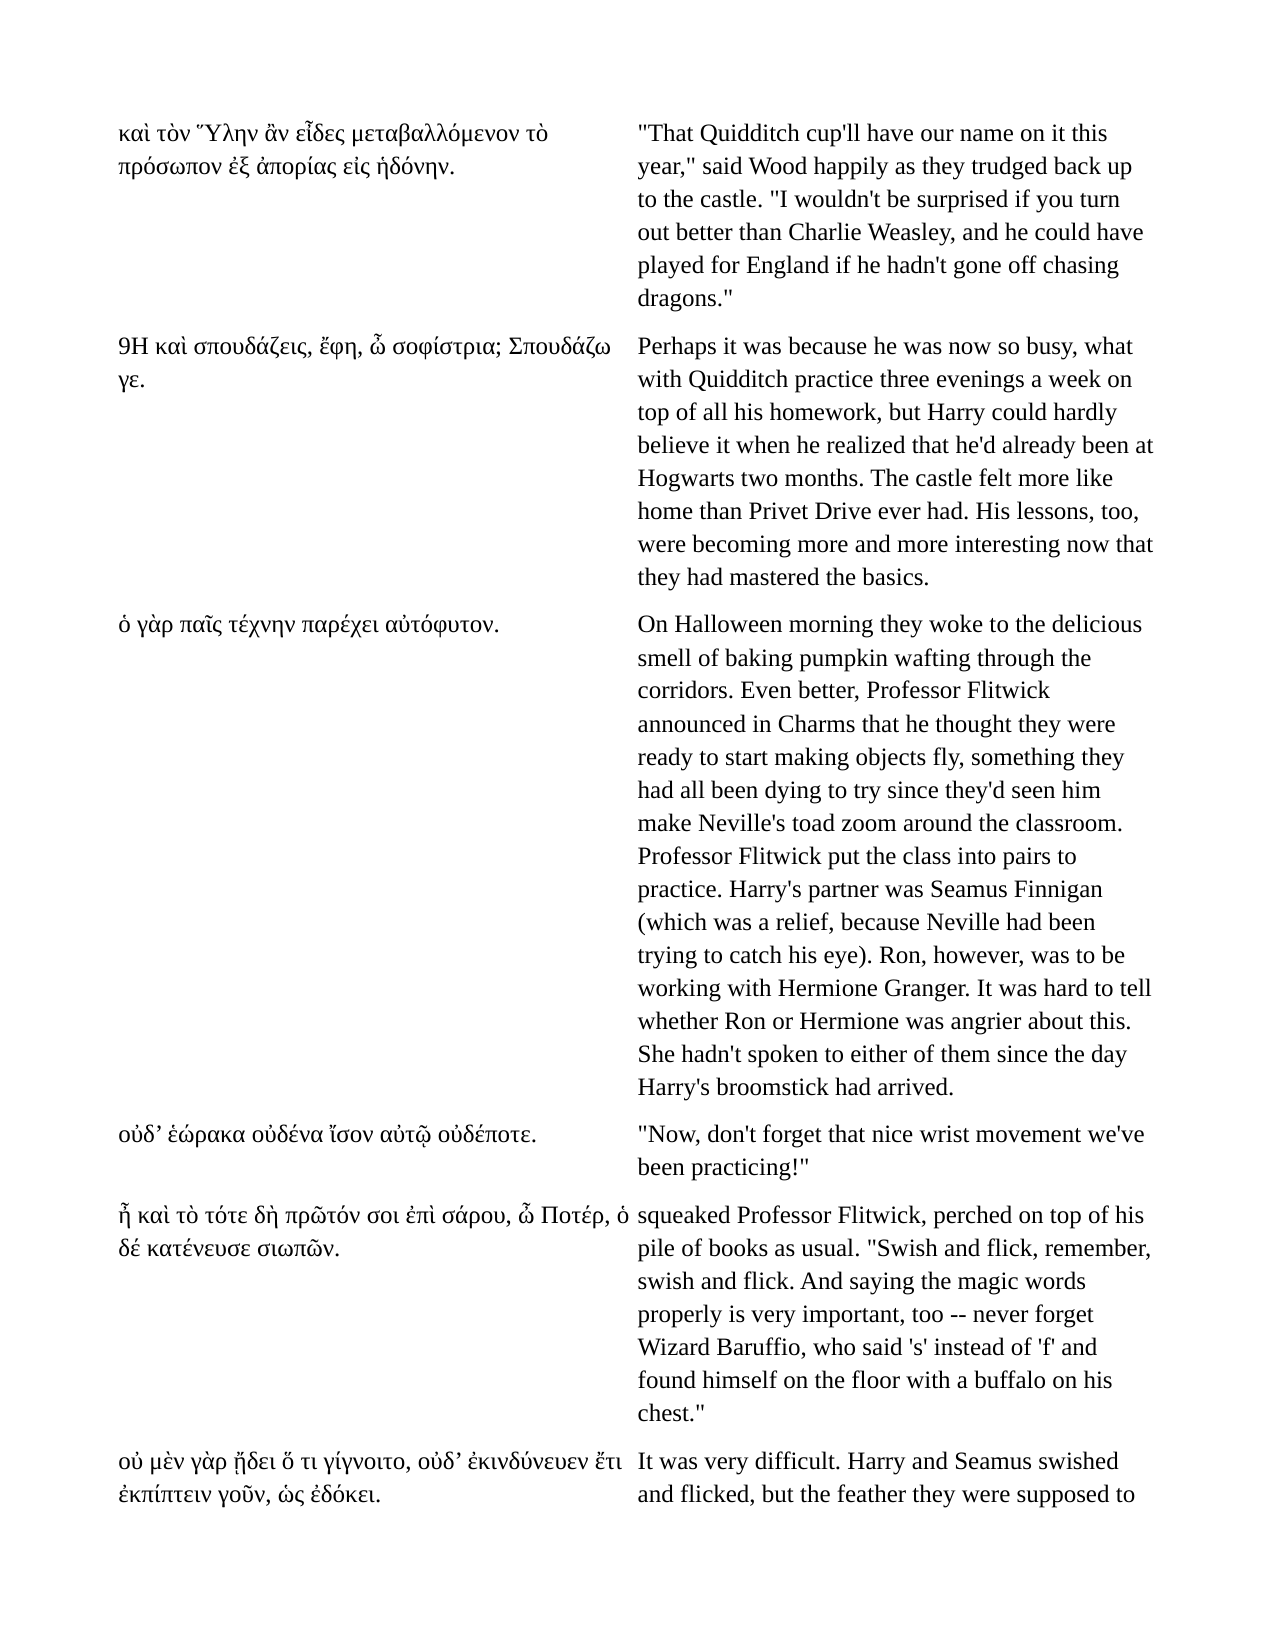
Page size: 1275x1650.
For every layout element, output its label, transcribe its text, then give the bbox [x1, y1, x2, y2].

table_cell "Now, don't forget that nice wrist movement we've been practicing!" [638, 1120, 1157, 1200]
table_cell On Halloween morning they woke to the delicious smell of baking pumpkin wafting through the corridors. Even better, Professor Flitwick announced in Charms that he thought they were ready to start making objects fly, something they had all been dying to try since they'd seen him make Neville's toad zoom around the classroom. Professor Flitwick put the class into pairs to practice. Harry's partner was Seamus Finnigan (which was a relief, because Neville had been trying to catch his eye). Ron, however, was to be working with Hermione Granger. It was hard to tell whether Ron or Hermione was angrier about this. She hadn't spoken to either of them since the day Harry's broomstick had arrived. [638, 610, 1157, 1119]
table_cell οὐ μὲν γὰρ ᾔδει ὅ τι γίγνοιτο, οὐδ’ ἐκινδύνευεν ἔτι ἐκπίπτειν γοῦν, ὡς ἐδόκει. [118, 1446, 637, 1526]
table_cell οὐδ’ ἑώρακα οὐδένα ἴσον αὐτῷ οὐδέποτε. [118, 1120, 637, 1200]
table_cell καὶ τὸν Ὕλην ἂν εἶδες μεταβαλλόμενον τὸ πρόσωπον ἐξ ἀπορίας εἰς ἡδόνην. [118, 118, 637, 331]
table_cell 9Η καὶ σπουδάζεις, ἔφη, ὦ σοφίστρια; Σπουδάζω γε. [118, 331, 637, 609]
table_cell It was very difficult. Harry and Seamus swished and flicked, but the feather they were supposed to [638, 1446, 1157, 1526]
table_cell "That Quidditch cup'll have our name on it this year," said Wood happily as they trudged back up to the castle. "I wouldn't be surprised if you turn out better than Charlie Weasley, and he could have played for England if he hadn't gone off chasing dragons." [638, 118, 1157, 331]
table_cell ἦ καὶ τὸ τότε δὴ πρῶτόν σοι ἐπὶ σάρου, ὦ Ποτέρ, ὁ δέ κατένευσε σιωπῶν. [118, 1200, 637, 1446]
table_cell ὁ γὰρ παῖς τέχνην παρέχει αὐτόφυτον. [118, 610, 637, 1119]
table_cell Perhaps it was because he was now so busy, what with Quidditch practice three evenings a week on top of all his homework, but Harry could hardly believe it when he realized that he'd already been at Hogwarts two months. The castle felt more like home than Privet Drive ever had. His lessons, too, were becoming more and more interesting now that they had mastered the basics. [638, 331, 1157, 609]
table_cell squeaked Professor Flitwick, perched on top of his pile of books as usual. "Swish and flick, remember, swish and flick. And saying the magic words properly is very important, too -- never forget Wizard Baruffio, who said 's' instead of 'f' and found himself on the floor with a buffalo on his chest." [638, 1200, 1157, 1446]
